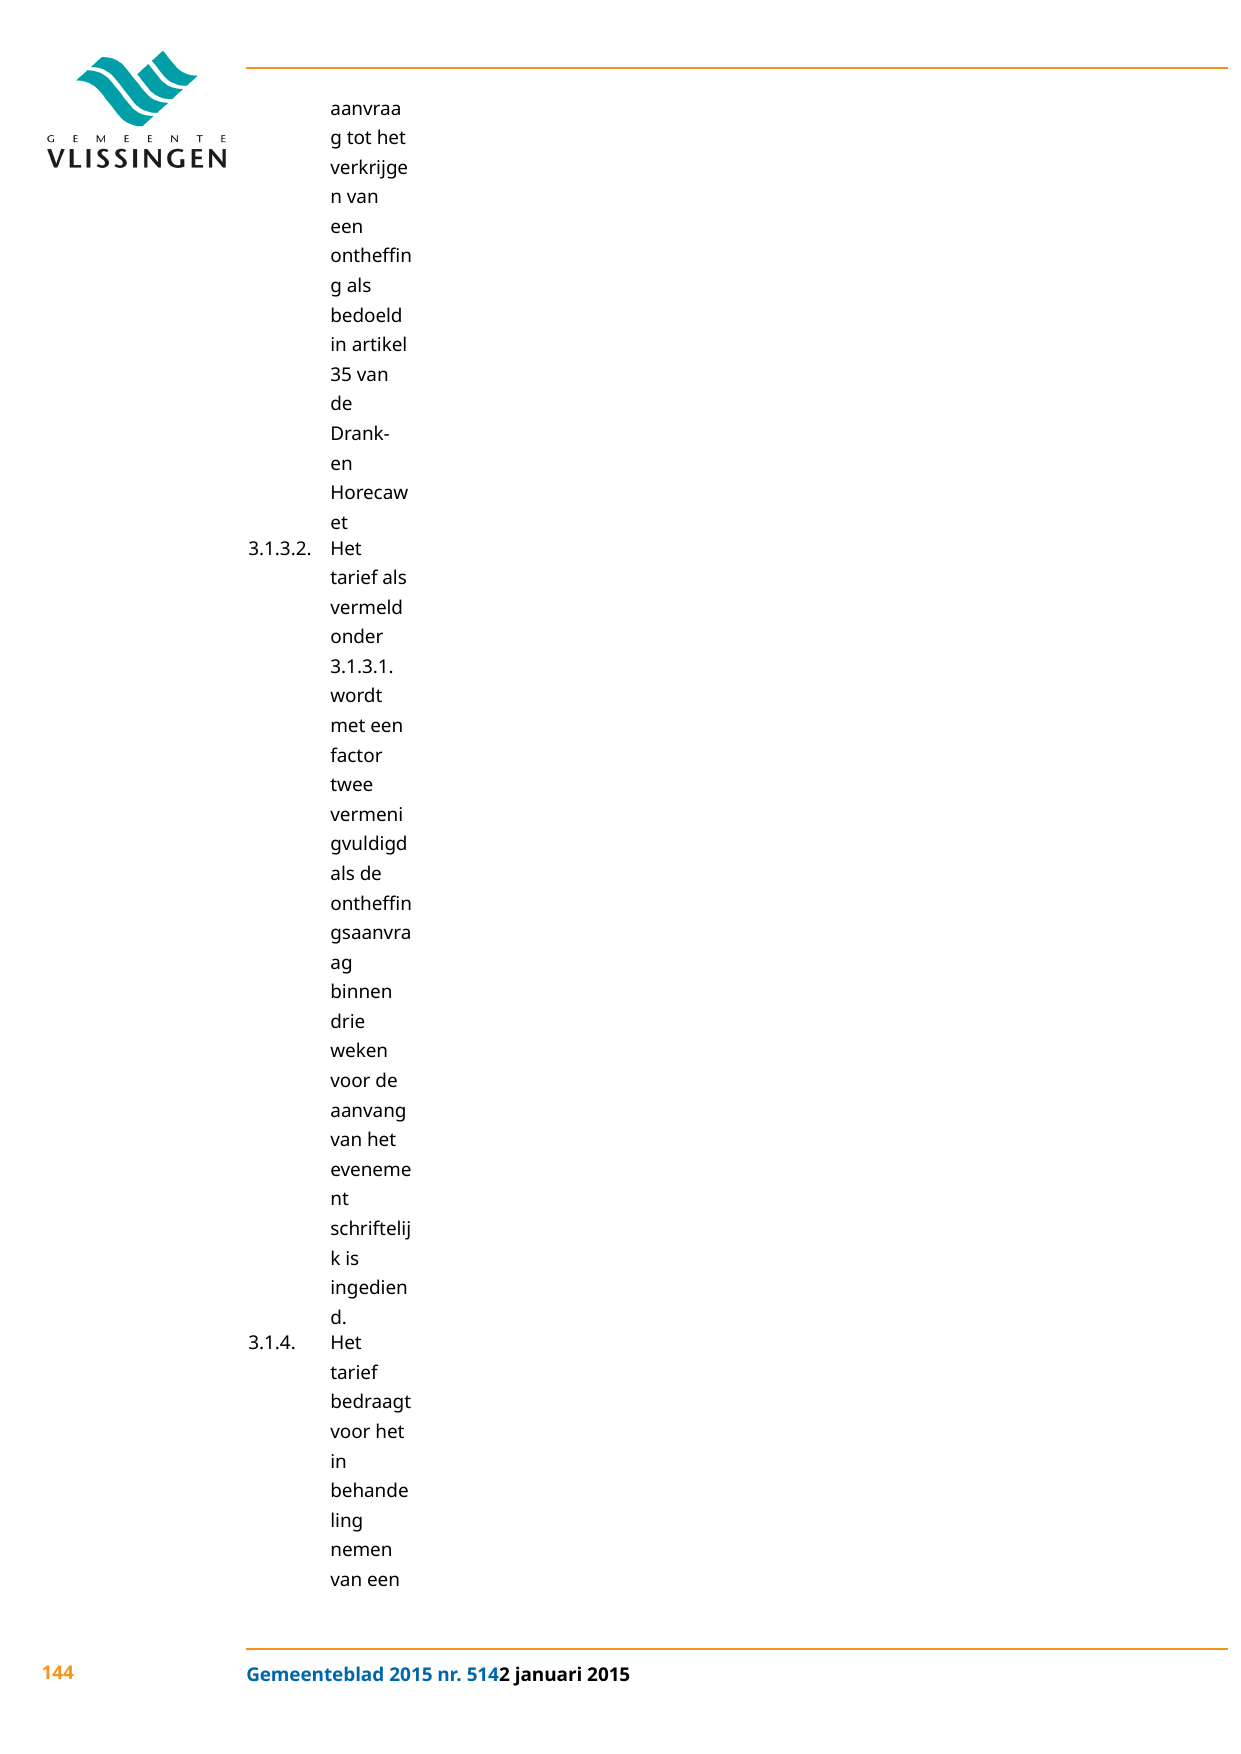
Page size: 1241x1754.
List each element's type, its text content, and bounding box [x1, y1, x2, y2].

table_cell Het tarief als vermeld onder 3.1.3.1. wordt met een factor twee vermenigvuldigd als de ontheffingsaanvraag binnen drie weken voor de aanvang van het evenement schriftelijk is ingediend. [330, 535, 412, 1329]
table_cell aanvraag tot het verkrijgen van een ontheffing als bedoeld in artikel 35 van de Drank- en Horecawet [330, 95, 412, 535]
table_cell [987, 1330, 1069, 1592]
table_cell [987, 95, 1069, 535]
table_cell [494, 535, 577, 1329]
table_cell [659, 535, 741, 1329]
table_cell [1069, 95, 1152, 535]
table_cell [987, 535, 1069, 1329]
table_cell [823, 535, 905, 1329]
table_cell [577, 95, 659, 535]
table_cell [412, 95, 494, 535]
table_cell [494, 95, 577, 535]
table_cell 3.1.4. [248, 1330, 330, 1592]
table_cell [905, 1330, 987, 1592]
table_cell [905, 535, 987, 1329]
table_cell [577, 1330, 659, 1592]
table_cell [1069, 1330, 1152, 1592]
table_cell [1069, 535, 1152, 1329]
table_cell [577, 535, 659, 1329]
table_cell [412, 535, 494, 1329]
table_cell [905, 95, 987, 535]
table_cell [659, 95, 741, 535]
table_cell [741, 535, 823, 1329]
table_cell [741, 1330, 823, 1592]
table_cell [412, 1330, 494, 1592]
table_cell [494, 1330, 577, 1592]
table_cell 3.1.3.2. [248, 535, 330, 1329]
picture [41, 47, 231, 172]
table_cell [823, 95, 905, 535]
table_cell Het tarief bedraagt voor het in behandeling nemen van een [330, 1330, 412, 1592]
table_cell [741, 95, 823, 535]
table_cell [823, 1330, 905, 1592]
table_cell [659, 1330, 741, 1592]
table_cell [248, 95, 330, 535]
